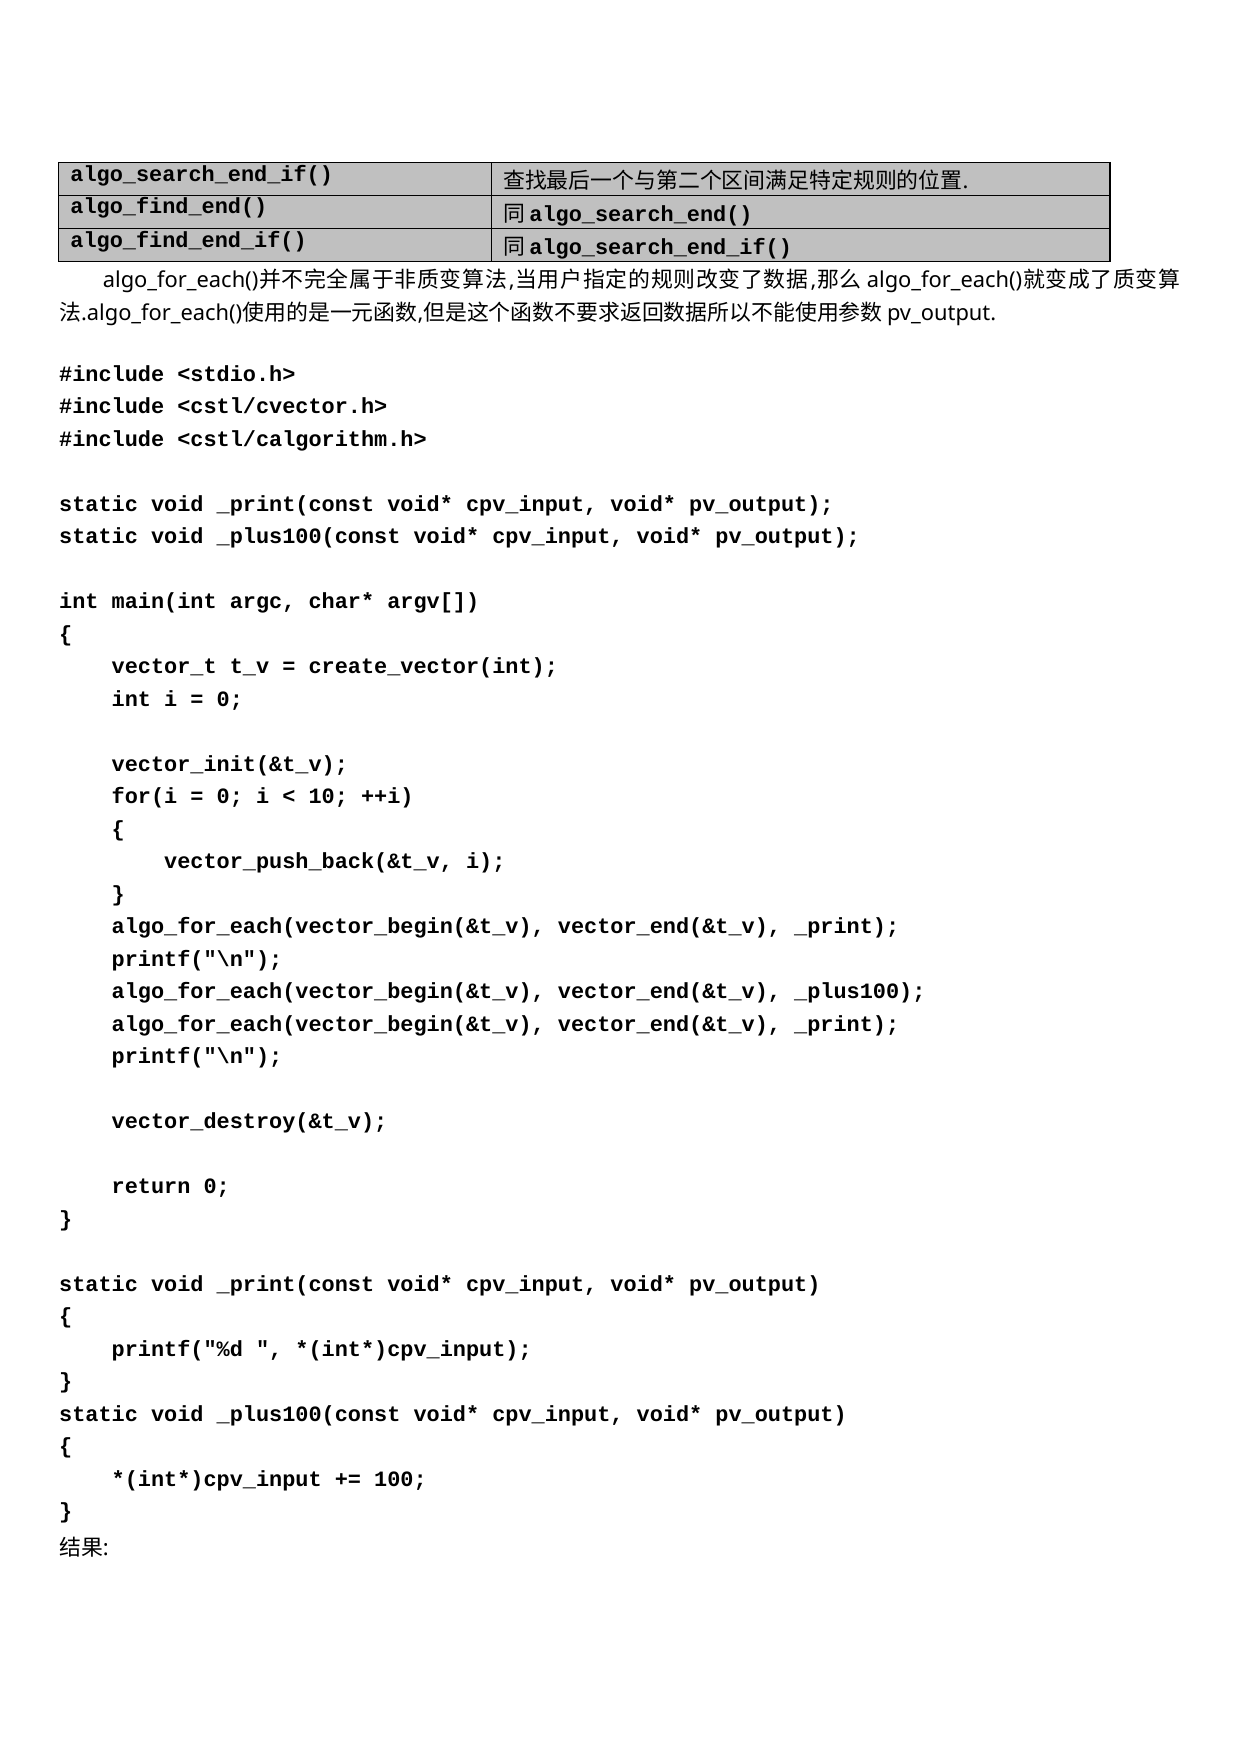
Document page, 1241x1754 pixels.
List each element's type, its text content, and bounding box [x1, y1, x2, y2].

text 结果: [59, 1529, 1181, 1562]
table_cell algo_find_end_if() [59, 229, 491, 261]
table_cell 查找最后一个与第二个区间满足特定规则的位置. [492, 163, 1109, 195]
text *(int*)cpv_input += 100; [59, 1464, 1181, 1497]
text for(i = 0; i < 10; ++i) [59, 782, 1181, 814]
text algo_for_each(vector_begin(&t_v), vector_end(&t_v), _print); [59, 912, 1181, 944]
text #include <stdio.h> [59, 359, 1181, 392]
text return 0; [59, 1172, 1181, 1204]
text #include <cstl/cvector.h> [59, 392, 1181, 424]
text static void _print(const void* cpv_input, void* pv_output) [59, 1269, 1181, 1302]
text { [59, 619, 1181, 652]
text algo_for_each()并不完全属于非质变算法,当用户指定的规则改变了数据,那么algo_for_each()就变成了质变算法.algo_for_each()使用的是一元函数,但是这个函数不要求返回数据所以不能使用参数pv_output. [59, 262, 1181, 327]
text vector_destroy(&t_v); [59, 1107, 1181, 1139]
text algo_for_each(vector_begin(&t_v), vector_end(&t_v), _print); [59, 1009, 1181, 1042]
text static void _plus100(const void* cpv_input, void* pv_output) [59, 1399, 1181, 1432]
text #include <cstl/calgorithm.h> [59, 424, 1181, 457]
text { [59, 1432, 1181, 1464]
text vector_push_back(&t_v, i); [59, 847, 1181, 879]
text algo_for_each(vector_begin(&t_v), vector_end(&t_v), _plus100); [59, 977, 1181, 1009]
table_cell algo_find_end() [59, 196, 491, 228]
text } [59, 879, 1181, 912]
text } [59, 1497, 1181, 1529]
text } [59, 1367, 1181, 1399]
text int main(int argc, char* argv[]) [59, 587, 1181, 619]
text { [59, 814, 1181, 847]
table_cell 同algo_search_end() [492, 196, 1109, 228]
text } [59, 1204, 1181, 1237]
text printf("%d ", *(int*)cpv_input); [59, 1334, 1181, 1367]
text static void _plus100(const void* cpv_input, void* pv_output); [59, 522, 1181, 554]
text static void _print(const void* cpv_input, void* pv_output); [59, 489, 1181, 522]
text vector_init(&t_v); [59, 749, 1181, 782]
text int i = 0; [59, 684, 1181, 717]
text printf("\n"); [59, 944, 1181, 977]
table_cell algo_search_end_if() [59, 163, 491, 195]
text vector_t t_v = create_vector(int); [59, 652, 1181, 684]
table_cell 同algo_search_end_if() [492, 229, 1109, 261]
text { [59, 1302, 1181, 1334]
text printf("\n"); [59, 1042, 1181, 1074]
